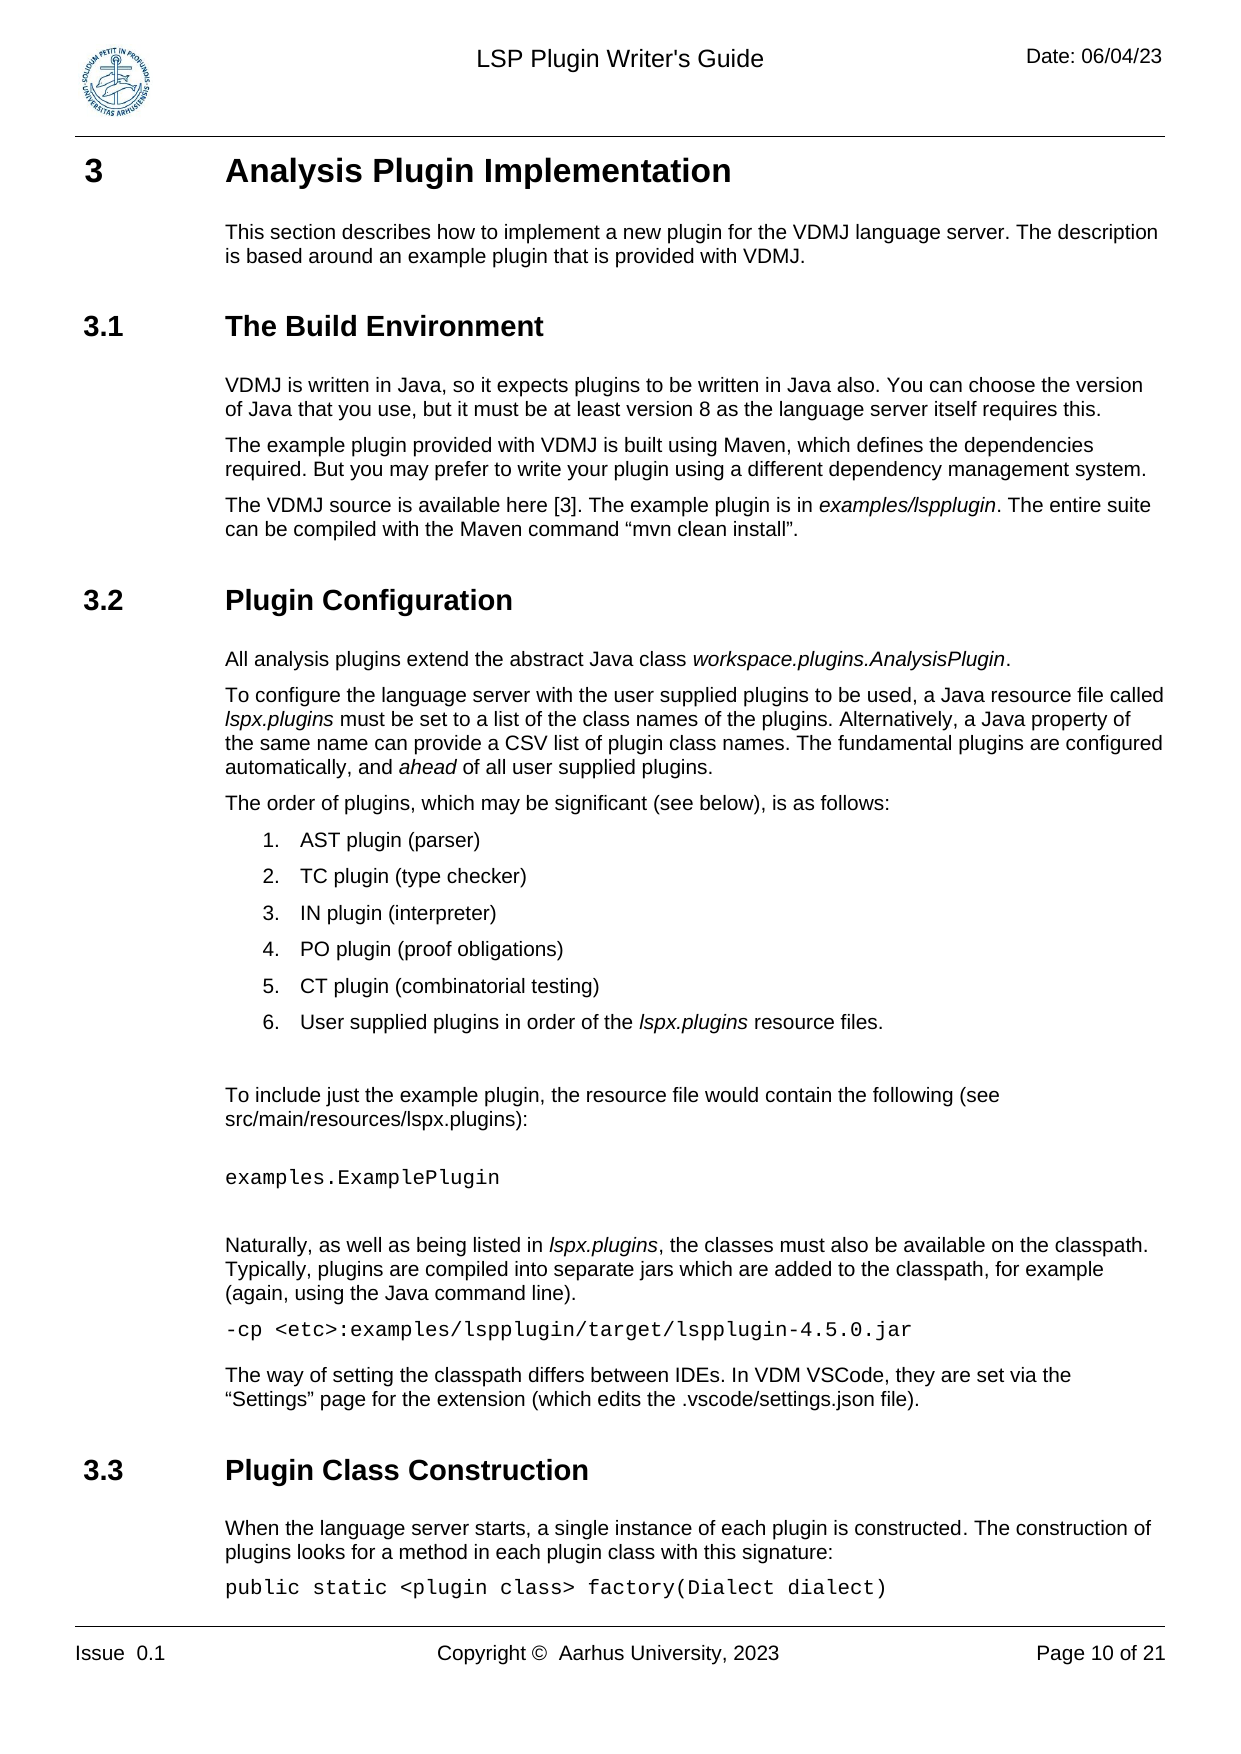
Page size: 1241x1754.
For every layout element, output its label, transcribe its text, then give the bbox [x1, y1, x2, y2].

list PO plugin (proof obligations) [262, 937, 1165, 961]
list IN plugin (interpreter) [262, 901, 1165, 925]
picture [78, 44, 153, 120]
text All analysis plugins extend the abstract Java class workspace.plugins.AnalysisPlugin. [225, 647, 1165, 671]
subtitle The Build Environment [75, 310, 1165, 343]
list User supplied plugins in order of the lspx.plugins resource files. [262, 1010, 1165, 1034]
text -cp <etc>:examples/lspplugin/target/lspplugin-4.5.0.jar [225, 1318, 1165, 1341]
text The example plugin provided with VDMJ is built using Maven, which defines the dependencies required. But you may prefer to write your plugin using a different dependency management system. [225, 433, 1165, 481]
text The VDMJ source is available here [3]. The example plugin is in examples/lspplugin. The entire suite can be compiled with the Maven command “mvn clean install”. [225, 494, 1165, 542]
text Naturally, as well as being listed in lspx.plugins, the classes must also be available on the classpath. Typically, plugins are compiled into separate jars which are added to the classpath, for example (again, using the Java command line). [225, 1234, 1165, 1306]
text To include just the example plugin, the resource file would contain the following (see src/main/resources/lspx.plugins): [225, 1083, 1165, 1131]
subtitle Plugin Class Construction [75, 1453, 1165, 1486]
list CT plugin (combinatorial testing) [262, 974, 1165, 998]
list AST plugin (parser) [262, 828, 1165, 852]
list TC plugin (type checker) [262, 864, 1165, 888]
text public static <plugin class> factory(Dialect dialect) [225, 1576, 1165, 1599]
text The order of plugins, which may be significant (see below), is as follows: [225, 792, 1165, 816]
text This section describes how to implement a new plugin for the VDMJ language server. The description is based around an example plugin that is provided with VDMJ. [225, 220, 1165, 268]
subtitle Plugin Configuration [75, 584, 1165, 617]
subtitle Analysis Plugin Implementation [75, 152, 1165, 190]
text VDMJ is written in Java, so it expects plugins to be written in Java also. You can choose the version of Java that you use, but it must be at least version 8 as the language server itself requires this. [225, 373, 1165, 421]
text The way of setting the classpath differs between IDEs. In VDM VSCode, they are set via the “Settings” page for the extension (which edits the .vscode/settings.json file). [225, 1363, 1165, 1411]
text examples.ExamplePlugin [225, 1166, 1165, 1189]
text To configure the language server with the user supplied plugins to be used, a Java resource file called lspx.plugins must be set to a list of the class names of the plugins. Alternatively, a Java property of the same name can provide a CSV list of plugin class names. The fundamental plugins are configured automatically, and ahead of all user supplied plugins. [225, 683, 1165, 779]
text When the language server starts, a single instance of each plugin is constructed. The construction of plugins looks for a method in each plugin class with this signature: [225, 1516, 1165, 1564]
